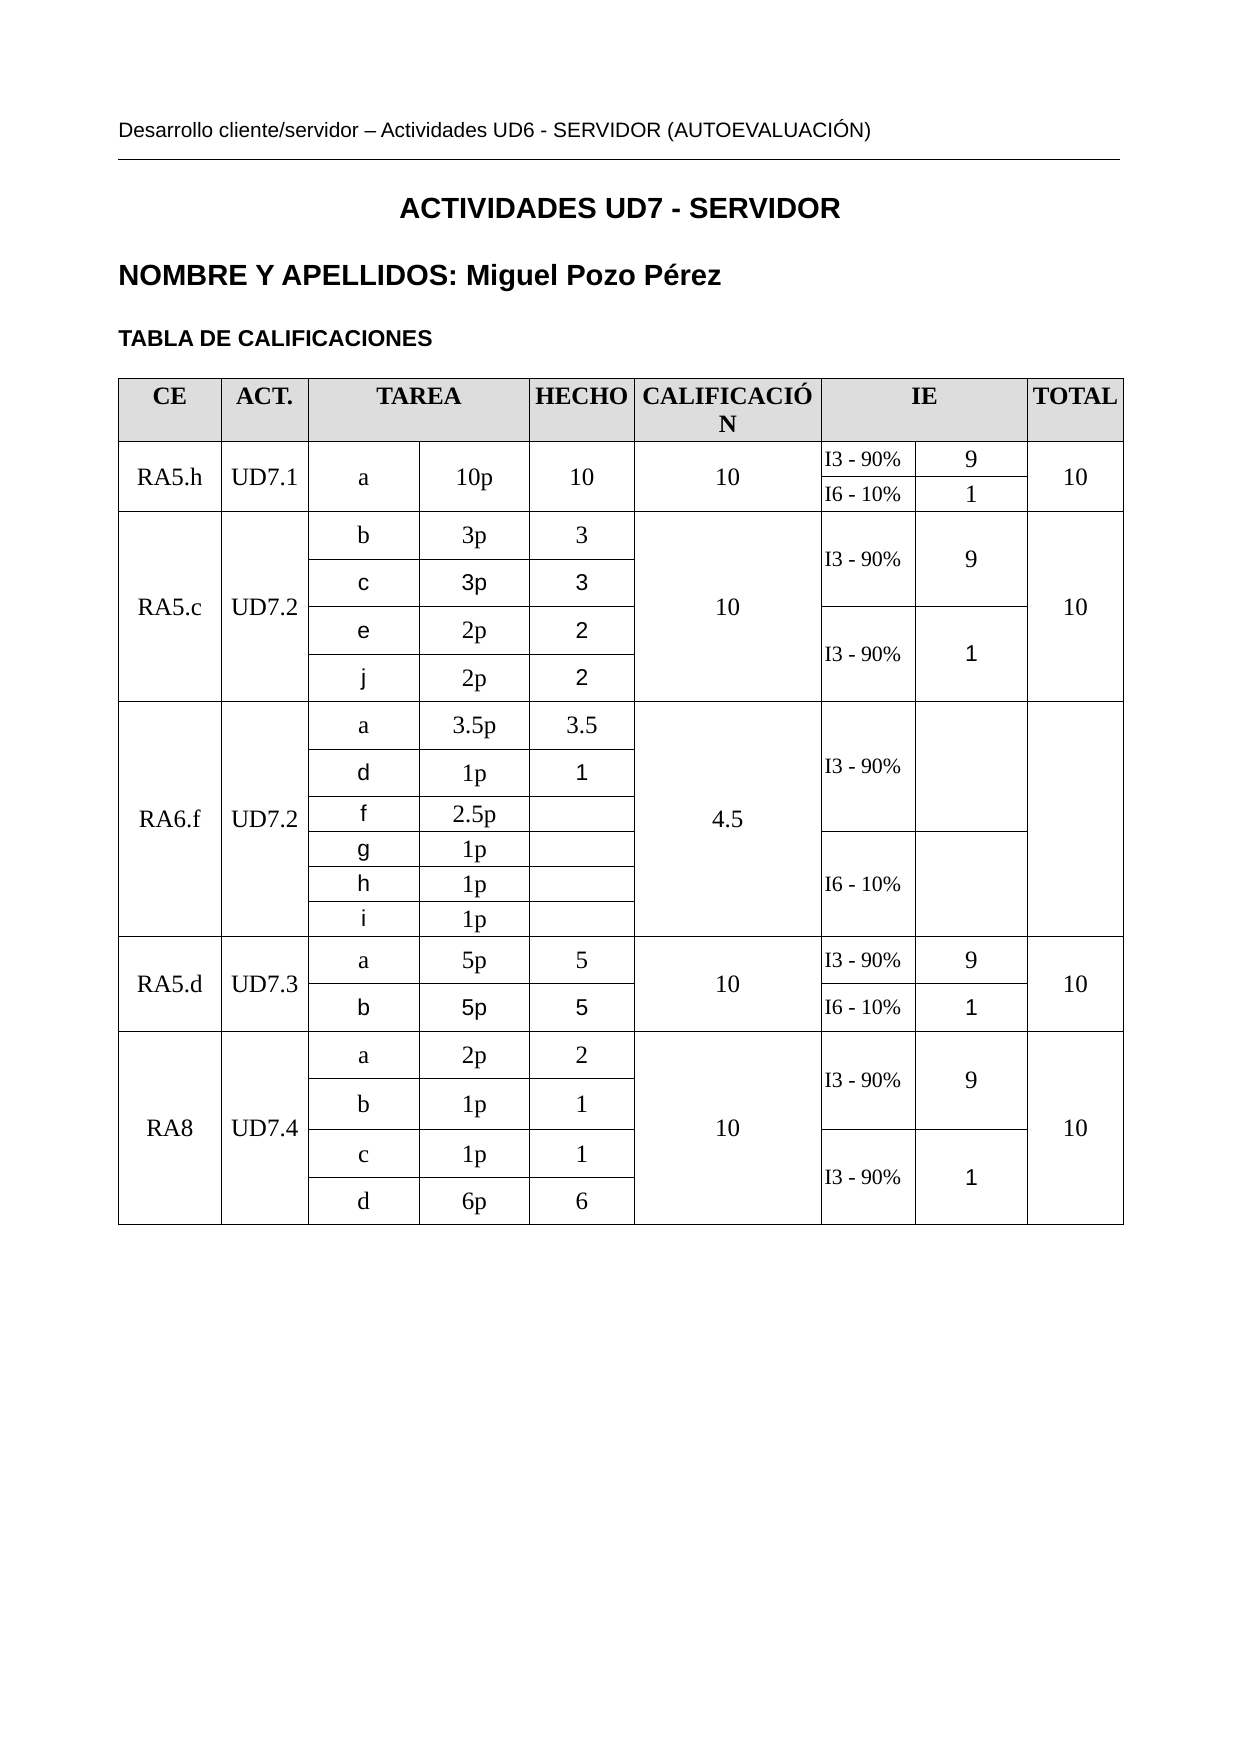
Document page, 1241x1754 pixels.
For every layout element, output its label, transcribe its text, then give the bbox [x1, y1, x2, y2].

table_cell 2p [420, 607, 529, 653]
table_cell 2.5p [420, 797, 529, 831]
table_cell [916, 832, 1027, 936]
table_cell 2p [420, 1032, 529, 1078]
table_cell a [309, 702, 419, 748]
table_cell d [309, 1178, 419, 1224]
table_cell 3 [530, 512, 634, 558]
table_cell 1p [420, 1130, 529, 1177]
table_cell a [309, 937, 419, 983]
table_cell 3p [420, 512, 529, 558]
table_cell [1028, 702, 1123, 936]
table_cell e [309, 607, 419, 653]
table_cell 3 [530, 560, 634, 606]
table_cell a [309, 1032, 419, 1078]
table_cell RA8 [119, 1032, 221, 1224]
table_cell 9 [916, 512, 1027, 606]
table_cell 2 [530, 607, 634, 653]
table_cell 1p [420, 902, 529, 936]
table_cell 9 [916, 1032, 1027, 1129]
table_cell 1 [916, 1130, 1027, 1224]
table_cell 5 [530, 984, 634, 1031]
table_cell 2p [420, 655, 529, 701]
table_cell j [309, 655, 419, 701]
table_cell 4.5 [635, 702, 821, 936]
table_cell UD7.2 [222, 512, 308, 701]
text TABLA DE CALIFICACIONES [118, 325, 1122, 351]
subtitle ACTIVIDADES UD7 - SERVIDOR [118, 191, 1122, 224]
table_cell 10 [530, 442, 634, 511]
table_cell g [309, 832, 419, 866]
table_cell 5 [530, 937, 634, 983]
table_cell RA6.f [119, 702, 221, 936]
text NOMBRE Y APELLIDOS: Miguel Pozo Pérez [118, 258, 1122, 291]
table_cell 10 [1028, 442, 1123, 511]
table_cell I3 - 90% [822, 1130, 915, 1224]
table_header CE [119, 379, 221, 441]
table_cell I3 - 90% [822, 512, 915, 606]
table_cell b [309, 1079, 419, 1129]
table_cell h [309, 867, 419, 901]
table_cell I3 - 90% [822, 607, 915, 701]
table_cell 1 [530, 1130, 634, 1177]
table_header ACT. [222, 379, 308, 441]
table_cell UD7.3 [222, 937, 308, 1031]
table_cell 10 [635, 1032, 821, 1224]
table_cell RA5.c [119, 512, 221, 701]
table_cell 1p [420, 867, 529, 901]
table_cell 5p [420, 984, 529, 1031]
table_cell 10p [420, 442, 529, 511]
table_cell 3.5 [530, 702, 634, 748]
table_cell I3 - 90% [822, 937, 915, 983]
table_cell 2 [530, 1032, 634, 1078]
table_cell 1 [916, 477, 1027, 511]
table_cell UD7.1 [222, 442, 308, 511]
table_cell 1p [420, 832, 529, 866]
table_cell b [309, 984, 419, 1031]
table_cell c [309, 560, 419, 606]
table_cell 10 [635, 937, 821, 1031]
table_header TAREA [309, 379, 529, 441]
table_header CALIFICACIÓN [635, 379, 821, 441]
table_cell 9 [916, 937, 1027, 983]
table_cell UD7.2 [222, 702, 308, 936]
table_header TOTAL [1028, 379, 1123, 441]
table_cell RA5.h [119, 442, 221, 511]
table_cell 1 [530, 750, 634, 796]
table_cell [530, 797, 634, 831]
table_cell c [309, 1130, 419, 1177]
table_cell 1 [916, 984, 1027, 1031]
table_cell I6 - 10% [822, 984, 915, 1031]
table_cell I3 - 90% [822, 442, 915, 476]
table_cell 6p [420, 1178, 529, 1224]
table_cell 3p [420, 560, 529, 606]
table_cell 1p [420, 750, 529, 796]
table_cell 10 [1028, 937, 1123, 1031]
table_cell 1p [420, 1079, 529, 1129]
table_cell f [309, 797, 419, 831]
table_cell 10 [1028, 512, 1123, 701]
table_cell [530, 902, 634, 936]
table_cell UD7.4 [222, 1032, 308, 1224]
table_header IE [822, 379, 1027, 441]
table_cell I6 - 10% [822, 477, 915, 511]
table_cell 1 [530, 1079, 634, 1129]
table_cell 3.5p [420, 702, 529, 748]
table_cell 2 [530, 655, 634, 701]
table_cell 6 [530, 1178, 634, 1224]
table_cell 9 [916, 442, 1027, 476]
table_cell 10 [635, 442, 821, 511]
table_cell d [309, 750, 419, 796]
table_cell I6 - 10% [822, 832, 915, 936]
table_cell I3 - 90% [822, 702, 915, 831]
table_cell 10 [1028, 1032, 1123, 1224]
table_cell b [309, 512, 419, 558]
table_header HECHO [530, 379, 634, 441]
table_cell 5p [420, 937, 529, 983]
table_cell [530, 832, 634, 866]
table_cell I3 - 90% [822, 1032, 915, 1129]
table_cell i [309, 902, 419, 936]
table_cell 1 [916, 607, 1027, 701]
table_cell 10 [635, 512, 821, 701]
table_cell a [309, 442, 419, 511]
table_cell RA5.d [119, 937, 221, 1031]
table_cell [916, 702, 1027, 831]
table_cell [530, 867, 634, 901]
